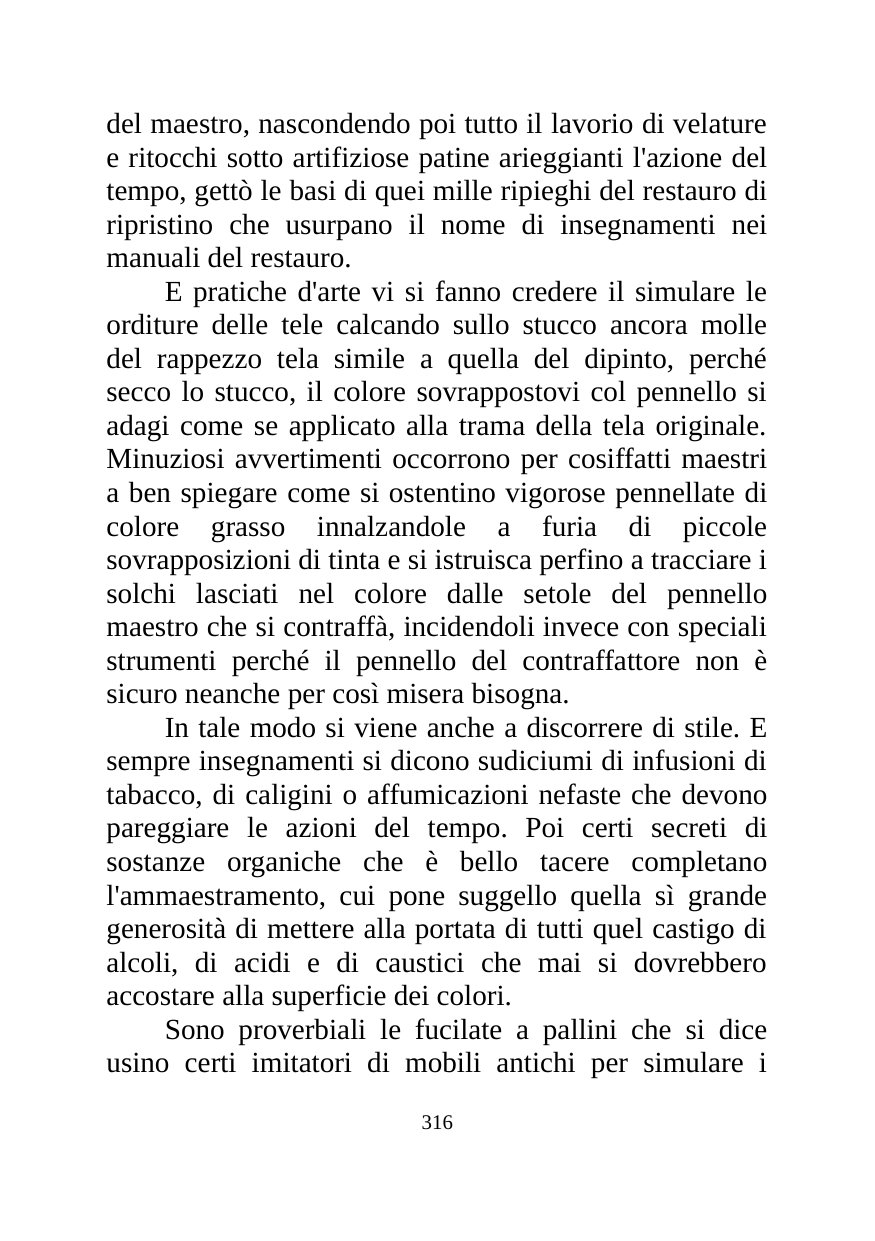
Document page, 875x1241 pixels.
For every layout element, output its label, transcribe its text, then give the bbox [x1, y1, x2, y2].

text In tale modo si viene anche a discorrere di stile. E sempre insegnamenti si dicono sudiciumi di infusioni di tabacco, di caligini o affumicazioni nefaste che devono pareggiare le azioni del tempo. Poi certi secreti di sostanze organiche che è bello tacere completano l'ammaestramento, cui pone suggello quella sì grande generosità di mettere alla portata di tutti quel castigo di alcoli, di acidi e di caustici che mai si dovrebbero accostare alla superficie dei colori. [106, 710, 768, 1012]
text E pratiche d'arte vi si fanno credere il simulare le orditure delle tele calcando sullo stucco ancora molle del rappezzo tela simile a quella del dipinto, perché secco lo stucco, il colore sovrappostovi col pennello si adagi come se applicato alla trama della tela originale. Minuziosi avvertimenti occorrono per cosiffatti maestri a ben spiegare come si ostentino vigorose pennellate di colore grasso innalzandole a furia di piccole sovrapposizioni di tinta e si istruisca perfino a tracciare i solchi lasciati nel colore dalle setole del pennello maestro che si contraffà, incidendoli invece con speciali strumenti perché il pennello del contraffattore non è sicuro neanche per così misera bisogna. [106, 274, 768, 710]
text del maestro, nascondendo poi tutto il lavorio di velature e ritocchi sotto artifiziose patine arieggianti l'azione del tempo, gettò le basi di quei mille ripieghi del restauro di ripristino che usurpano il nome di insegnamenti nei manuali del restauro. [106, 106, 768, 274]
text Sono proverbiali le fucilate a pallini che si dice usino certi imitatori di mobili antichi per simulare i [106, 1012, 768, 1079]
